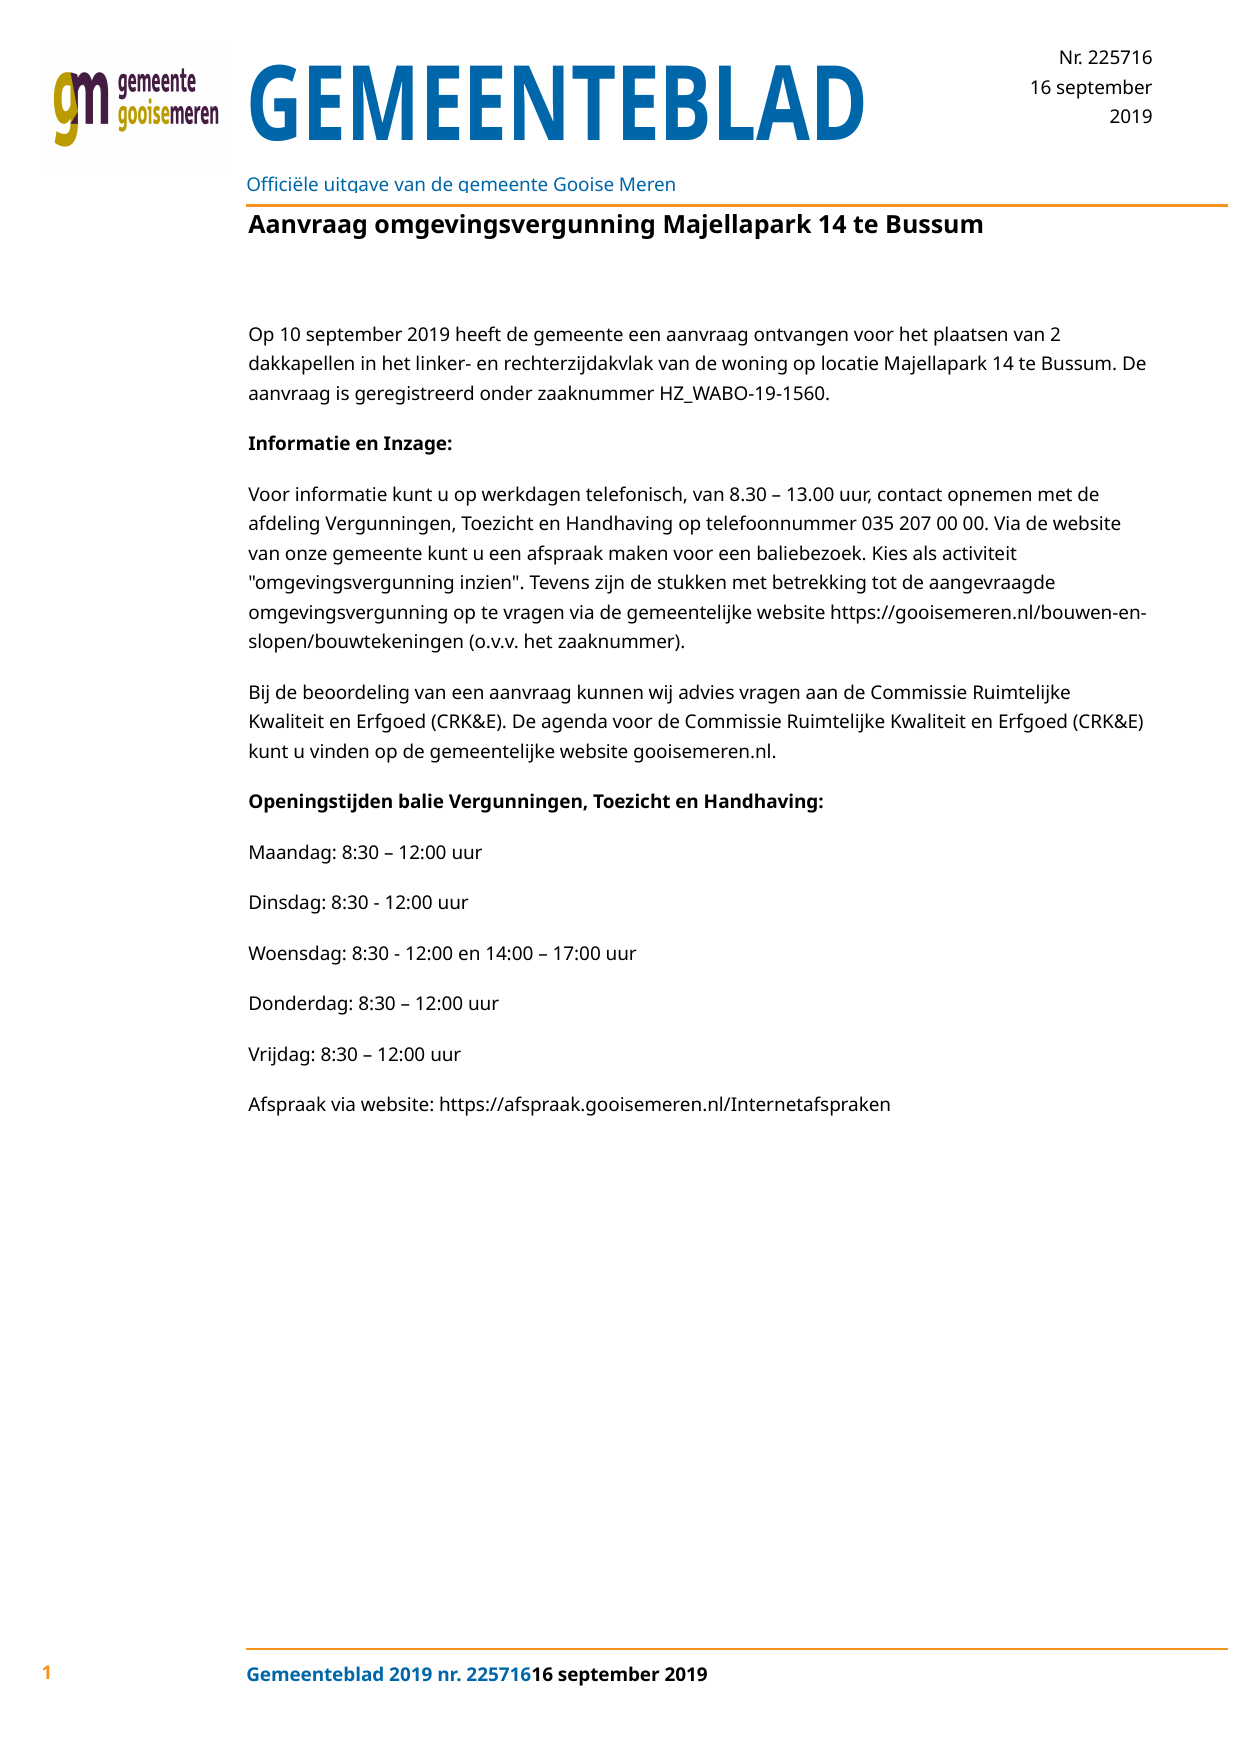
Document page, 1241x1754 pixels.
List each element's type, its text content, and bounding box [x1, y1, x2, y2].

text Bij de beoordeling van een aanvraag kunnen wij advies vragen aan de Commissie Ruimtelijke Kwaliteit en Erfgoed (CRK&E). De agenda voor de Commissie Ruimtelijke Kwaliteit en Erfgoed (CRK&E) kunt u vinden op de gemeentelijke website gooisemeren.nl. [248, 679, 1152, 764]
picture [41, 47, 231, 172]
text Dinsdag: 8:30 - 12:00 uur [248, 889, 1152, 915]
text Afspraak via website: https://afspraak.gooisemeren.nl/Internetafspraken [248, 1091, 1152, 1117]
text Voor informatie kunt u op werkdagen telefonisch, van 8.30 – 13.00 uur, contact opnemen met de afdeling Vergunningen, Toezicht en Handhaving op telefoonnummer 035 207 00 00. Via de website van onze gemeente kunt u een afspraak maken voor een baliebezoek. Kies als activiteit "omgevingsvergunning inzien". Tevens zijn de stukken met betrekking tot de aangevraagde omgevingsvergunning op te vragen via de gemeentelijke website https://gooisemeren.nl/bouwen-en-slopen/bouwtekeningen (o.v.v. het zaaknummer). [248, 481, 1152, 654]
text Maandag: 8:30 – 12:00 uur [248, 839, 1152, 865]
text Op 10 september 2019 heeft de gemeente een aanvraag ontvangen voor het plaatsen van 2 dakkapellen in het linker- en rechterzijdakvlak van de woning op locatie Majellapark 14 te Bussum. De aanvraag is geregistreerd onder zaaknummer HZ_WABO-19-1560. [248, 321, 1152, 406]
text Openingstijden balie Vergunningen, Toezicht en Handhaving: [248, 789, 1152, 814]
text Vrijdag: 8:30 – 12:00 uur [248, 1041, 1152, 1066]
text Donderdag: 8:30 – 12:00 uur [248, 990, 1152, 1016]
text Informatie en Inzage: [248, 430, 1152, 456]
text Aanvraag omgevingsvergunning Majellapark 14 te Bussum [248, 207, 1152, 241]
text Woensdag: 8:30 - 12:00 en 14:00 – 17:00 uur [248, 940, 1152, 966]
